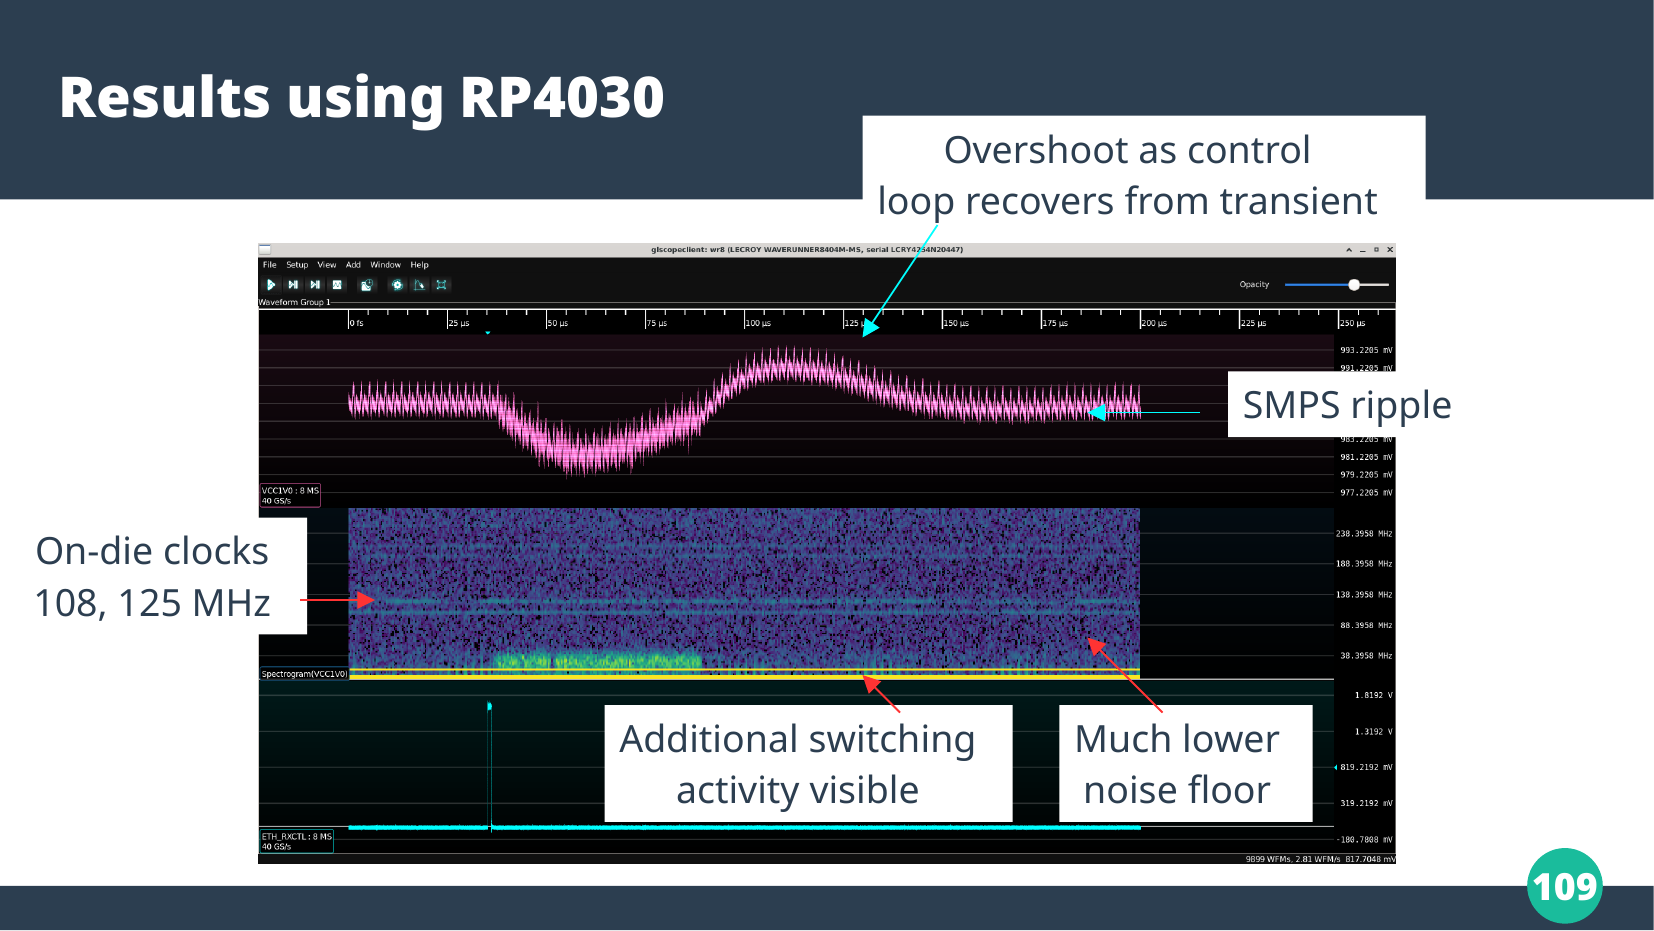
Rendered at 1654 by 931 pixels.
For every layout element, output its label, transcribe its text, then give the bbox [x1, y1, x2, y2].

text_box SMPS ripple [1228, 375, 1482, 434]
text_box Much lower noise floor [1059, 712, 1313, 815]
text_box On-die clocks 108, 125 MHz [18, 525, 308, 627]
text_box Additional switching activity visible [604, 712, 1013, 815]
title Results using RP4030 [59, 37, 1595, 155]
picture [258, 243, 1396, 864]
text_box Overshoot as control loop recovers from transient [862, 123, 1426, 226]
